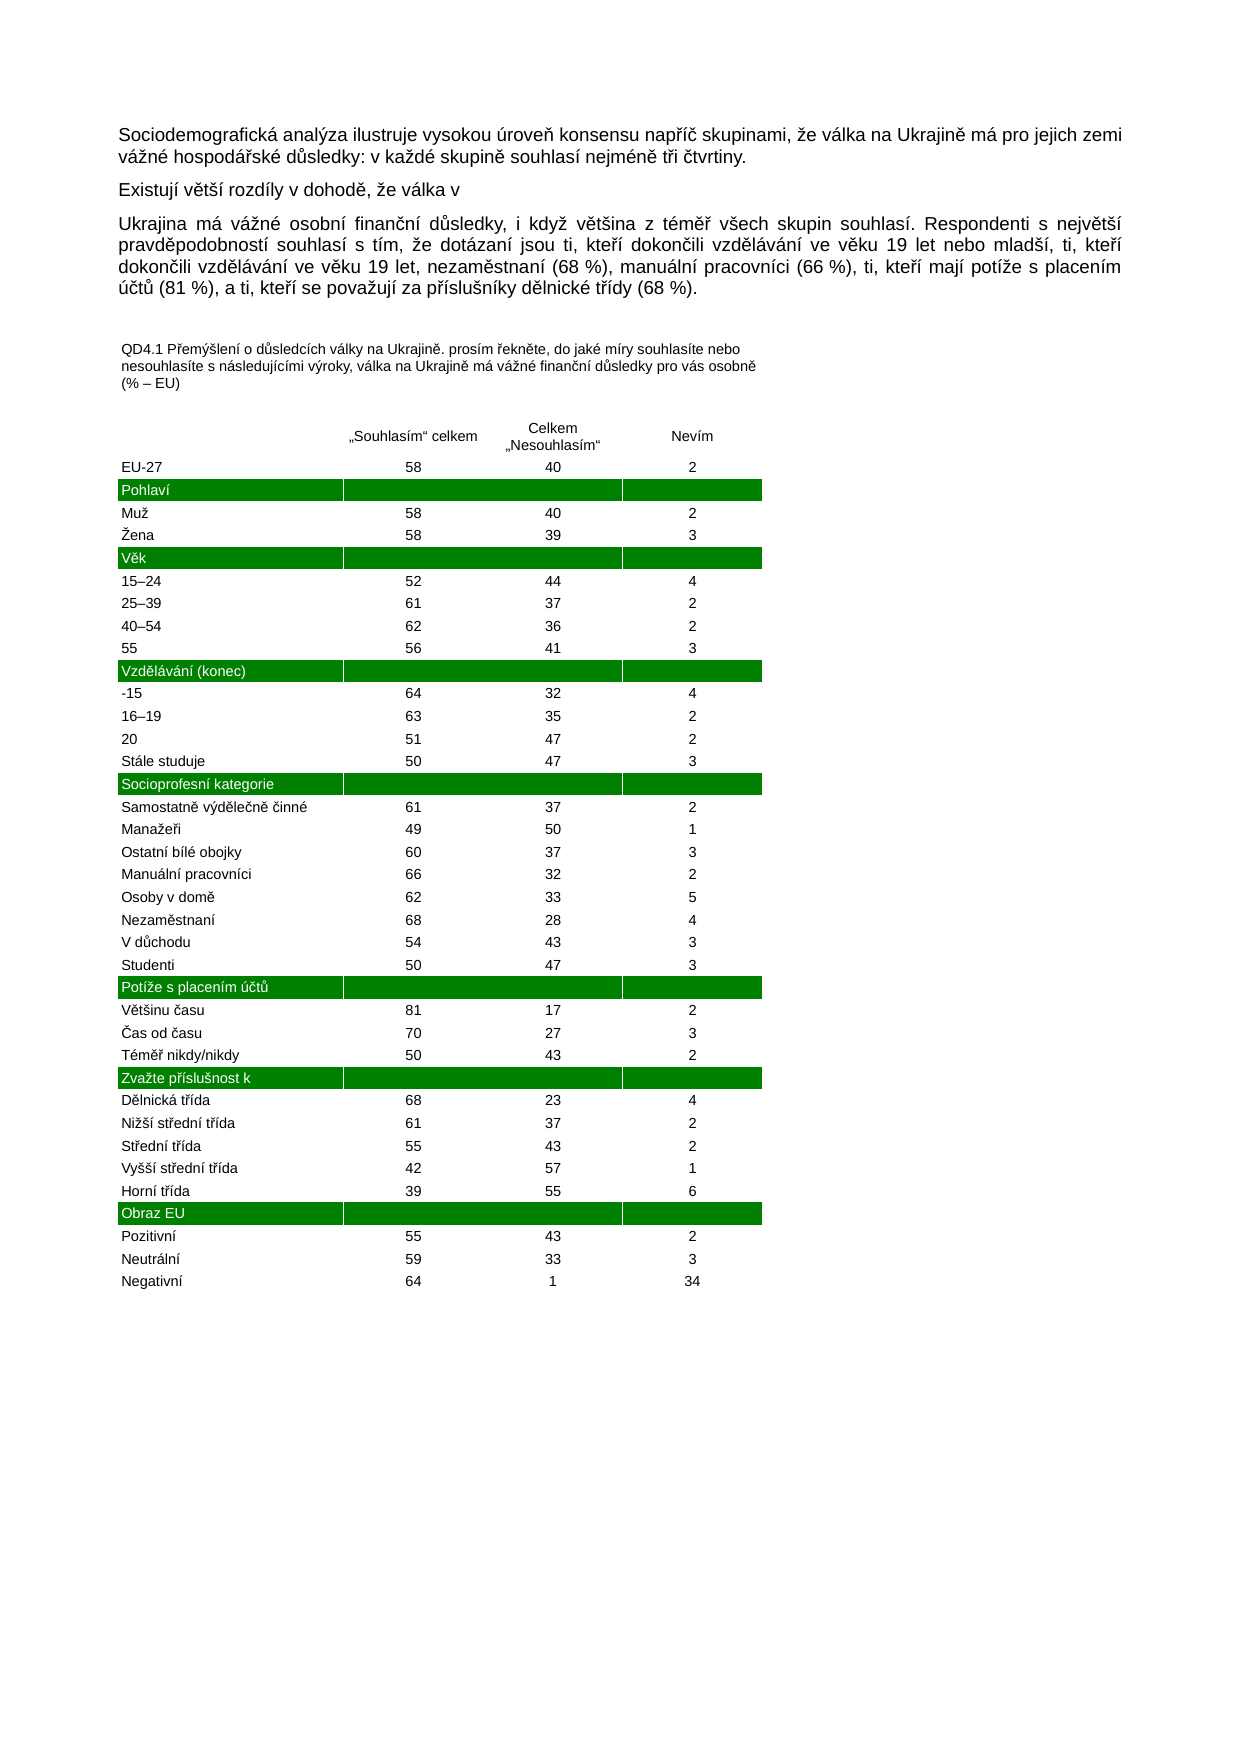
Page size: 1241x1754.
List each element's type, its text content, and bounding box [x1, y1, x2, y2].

text Sociodemografická analýza ilustruje vysokou úroveň konsensu napříč skupinami, že válka na Ukrajině má pro jejich zemi vážné hospodářské důsledky: v každé skupině souhlasí nejméně tři čtvrtiny. [118, 124, 1122, 167]
table_cell 60 [344, 841, 483, 863]
table_cell 50 [344, 750, 483, 773]
table_header QD4.1 Přemýšlení o důsledcích války na Ukrajině. prosím řekněte, do jaké míry souhlasíte nebo nesouhlasíte s následujícími výroky, válka na Ukrajině má vážné finanční důsledky pro vás osobně (% – EU) [118, 338, 762, 394]
table_cell „Souhlasím“ celkem [344, 417, 483, 456]
table_cell 27 [483, 1021, 622, 1044]
table_cell 62 [344, 615, 483, 637]
table_cell 57 [483, 1157, 622, 1179]
table_cell 1 [623, 1157, 762, 1179]
table_cell Žena [118, 524, 343, 547]
table_cell 2 [623, 1134, 762, 1157]
table_cell 2 [623, 795, 762, 818]
table_cell [483, 1202, 622, 1225]
table_cell 3 [623, 524, 762, 547]
table_cell [483, 394, 622, 417]
table_cell 2 [623, 705, 762, 727]
table_cell [483, 1067, 622, 1089]
table_cell [623, 479, 762, 501]
table_cell 47 [483, 728, 622, 750]
table_cell 2 [623, 1112, 762, 1134]
table_cell [344, 394, 483, 417]
table_cell [344, 976, 483, 999]
table_cell [483, 547, 622, 569]
table_cell 70 [344, 1021, 483, 1044]
table_cell [344, 1202, 483, 1225]
table_cell 49 [344, 818, 483, 841]
table_cell 3 [623, 637, 762, 660]
table_cell 43 [483, 1225, 622, 1247]
table_cell 4 [623, 569, 762, 592]
table_cell 44 [483, 569, 622, 592]
table_cell 2 [623, 1225, 762, 1247]
table_cell 2 [623, 999, 762, 1021]
table_cell 3 [623, 841, 762, 863]
table_cell 37 [483, 841, 622, 863]
table_cell -15 [118, 682, 343, 705]
table_cell 63 [344, 705, 483, 727]
table_cell Ostatní bílé obojky [118, 841, 343, 863]
table_cell 25–39 [118, 592, 343, 614]
table_cell 68 [344, 908, 483, 931]
table_cell Osoby v domě [118, 886, 343, 908]
table_cell 58 [344, 501, 483, 524]
table_cell 55 [483, 1180, 622, 1202]
table_cell [483, 479, 622, 501]
table_cell Nevím [623, 417, 762, 456]
table_cell 3 [623, 1021, 762, 1044]
table_cell 61 [344, 592, 483, 614]
table_cell 55 [118, 637, 343, 660]
table_cell [623, 394, 762, 417]
table_cell [623, 1067, 762, 1089]
table_cell 17 [483, 999, 622, 1021]
table_cell [118, 394, 343, 417]
table_cell Neutrální [118, 1248, 343, 1270]
table_cell 81 [344, 999, 483, 1021]
table_cell 43 [483, 931, 622, 953]
table_cell 55 [344, 1225, 483, 1247]
table_cell 52 [344, 569, 483, 592]
table_cell 1 [623, 818, 762, 841]
table_cell Manažeři [118, 818, 343, 841]
table_cell [344, 1067, 483, 1089]
table_cell 35 [483, 705, 622, 727]
table_cell 5 [623, 886, 762, 908]
table_cell [483, 976, 622, 999]
table_cell 2 [623, 615, 762, 637]
table_cell 33 [483, 886, 622, 908]
table_cell 37 [483, 795, 622, 818]
table_cell Téměř nikdy/nikdy [118, 1044, 343, 1067]
table_cell 55 [344, 1134, 483, 1157]
table_cell 58 [344, 456, 483, 479]
text Existují větší rozdíly v dohodě, že válka v [118, 179, 1122, 201]
table_cell 68 [344, 1089, 483, 1112]
table_cell Studenti [118, 954, 343, 976]
table_cell [344, 660, 483, 682]
table_cell Vyšší střední třída [118, 1157, 343, 1179]
table_cell EU-27 [118, 456, 343, 479]
table_cell 1 [483, 1270, 622, 1293]
table_cell [623, 547, 762, 569]
table_cell 62 [344, 886, 483, 908]
table_cell Stále studuje [118, 750, 343, 773]
table_cell 4 [623, 908, 762, 931]
table_cell 61 [344, 1112, 483, 1134]
table_cell 3 [623, 750, 762, 773]
table_cell [623, 660, 762, 682]
table_cell 23 [483, 1089, 622, 1112]
table_cell 32 [483, 863, 622, 886]
table_cell [483, 773, 622, 795]
table_cell Socioprofesní kategorie [118, 773, 343, 795]
table_cell Věk [118, 547, 343, 569]
table_cell 50 [483, 818, 622, 841]
table_cell [344, 479, 483, 501]
table_cell 2 [623, 863, 762, 886]
table_cell [344, 547, 483, 569]
table_cell 6 [623, 1180, 762, 1202]
table_cell V důchodu [118, 931, 343, 953]
table_cell 47 [483, 954, 622, 976]
table_cell Pohlaví [118, 479, 343, 501]
table_cell Čas od času [118, 1021, 343, 1044]
table_cell 16–19 [118, 705, 343, 727]
table_cell 2 [623, 728, 762, 750]
table_cell 51 [344, 728, 483, 750]
table_cell 54 [344, 931, 483, 953]
table_cell 28 [483, 908, 622, 931]
table_cell [623, 773, 762, 795]
table_cell Manuální pracovníci [118, 863, 343, 886]
table_cell 2 [623, 456, 762, 479]
table_cell 41 [483, 637, 622, 660]
table_cell Samostatně výdělečně činné [118, 795, 343, 818]
table_cell [623, 1202, 762, 1225]
table_cell 61 [344, 795, 483, 818]
table_cell 58 [344, 524, 483, 547]
table_cell 56 [344, 637, 483, 660]
table_cell 15–24 [118, 569, 343, 592]
table_cell 33 [483, 1248, 622, 1270]
table_cell [623, 976, 762, 999]
table_cell 39 [483, 524, 622, 547]
table_cell [344, 773, 483, 795]
table_cell 3 [623, 1248, 762, 1270]
table_cell Muž [118, 501, 343, 524]
table_cell Většinu času [118, 999, 343, 1021]
table_cell 40 [483, 501, 622, 524]
table_cell Vzdělávání (konec) [118, 660, 343, 682]
table_cell 64 [344, 682, 483, 705]
table_cell 4 [623, 682, 762, 705]
table_cell 43 [483, 1044, 622, 1067]
table_cell 2 [623, 1044, 762, 1067]
table_cell 3 [623, 931, 762, 953]
table_cell 59 [344, 1248, 483, 1270]
table_cell 2 [623, 501, 762, 524]
table_cell Negativní [118, 1270, 343, 1293]
table_cell 37 [483, 592, 622, 614]
table_cell 66 [344, 863, 483, 886]
table_cell 50 [344, 1044, 483, 1067]
table_cell 39 [344, 1180, 483, 1202]
table_cell Dělnická třída [118, 1089, 343, 1112]
table_cell 43 [483, 1134, 622, 1157]
table_cell 64 [344, 1270, 483, 1293]
table_cell 2 [623, 592, 762, 614]
table_cell Pozitivní [118, 1225, 343, 1247]
table_cell 50 [344, 954, 483, 976]
table_cell 40–54 [118, 615, 343, 637]
table_cell [483, 660, 622, 682]
table_cell Nižší střední třída [118, 1112, 343, 1134]
table_cell Obraz EU [118, 1202, 343, 1225]
table_cell Horní třída [118, 1180, 343, 1202]
table_cell 47 [483, 750, 622, 773]
table_cell 42 [344, 1157, 483, 1179]
table_cell 34 [623, 1270, 762, 1293]
table_cell Nezaměstnaní [118, 908, 343, 931]
table_cell 36 [483, 615, 622, 637]
table_cell 20 [118, 728, 343, 750]
table_cell 4 [623, 1089, 762, 1112]
table_cell 37 [483, 1112, 622, 1134]
table_cell Zvažte příslušnost k [118, 1067, 343, 1089]
table_cell Potíže s placením účtů [118, 976, 343, 999]
text Ukrajina má vážné osobní finanční důsledky, i když většina z téměř všech skupin souhlasí. Respondenti s největší pravděpodobností souhlasí s tím, že dotázaní jsou ti, kteří dokončili vzdělávání ve věku 19 let nebo mladší, ti, kteří dokončili vzdělávání ve věku 19 let, nezaměstnaní (68 %), manuální pracovníci (66 %), ti, kteří mají potíže s placením účtů (81 %), a ti, kteří se považují za příslušníky dělnické třídy (68 %). [118, 212, 1122, 299]
table_cell 40 [483, 456, 622, 479]
table_cell Střední třída [118, 1134, 343, 1157]
table_cell 3 [623, 954, 762, 976]
table_cell Celkem „Nesouhlasím“ [483, 417, 622, 456]
table_cell 32 [483, 682, 622, 705]
table_cell [118, 417, 343, 456]
